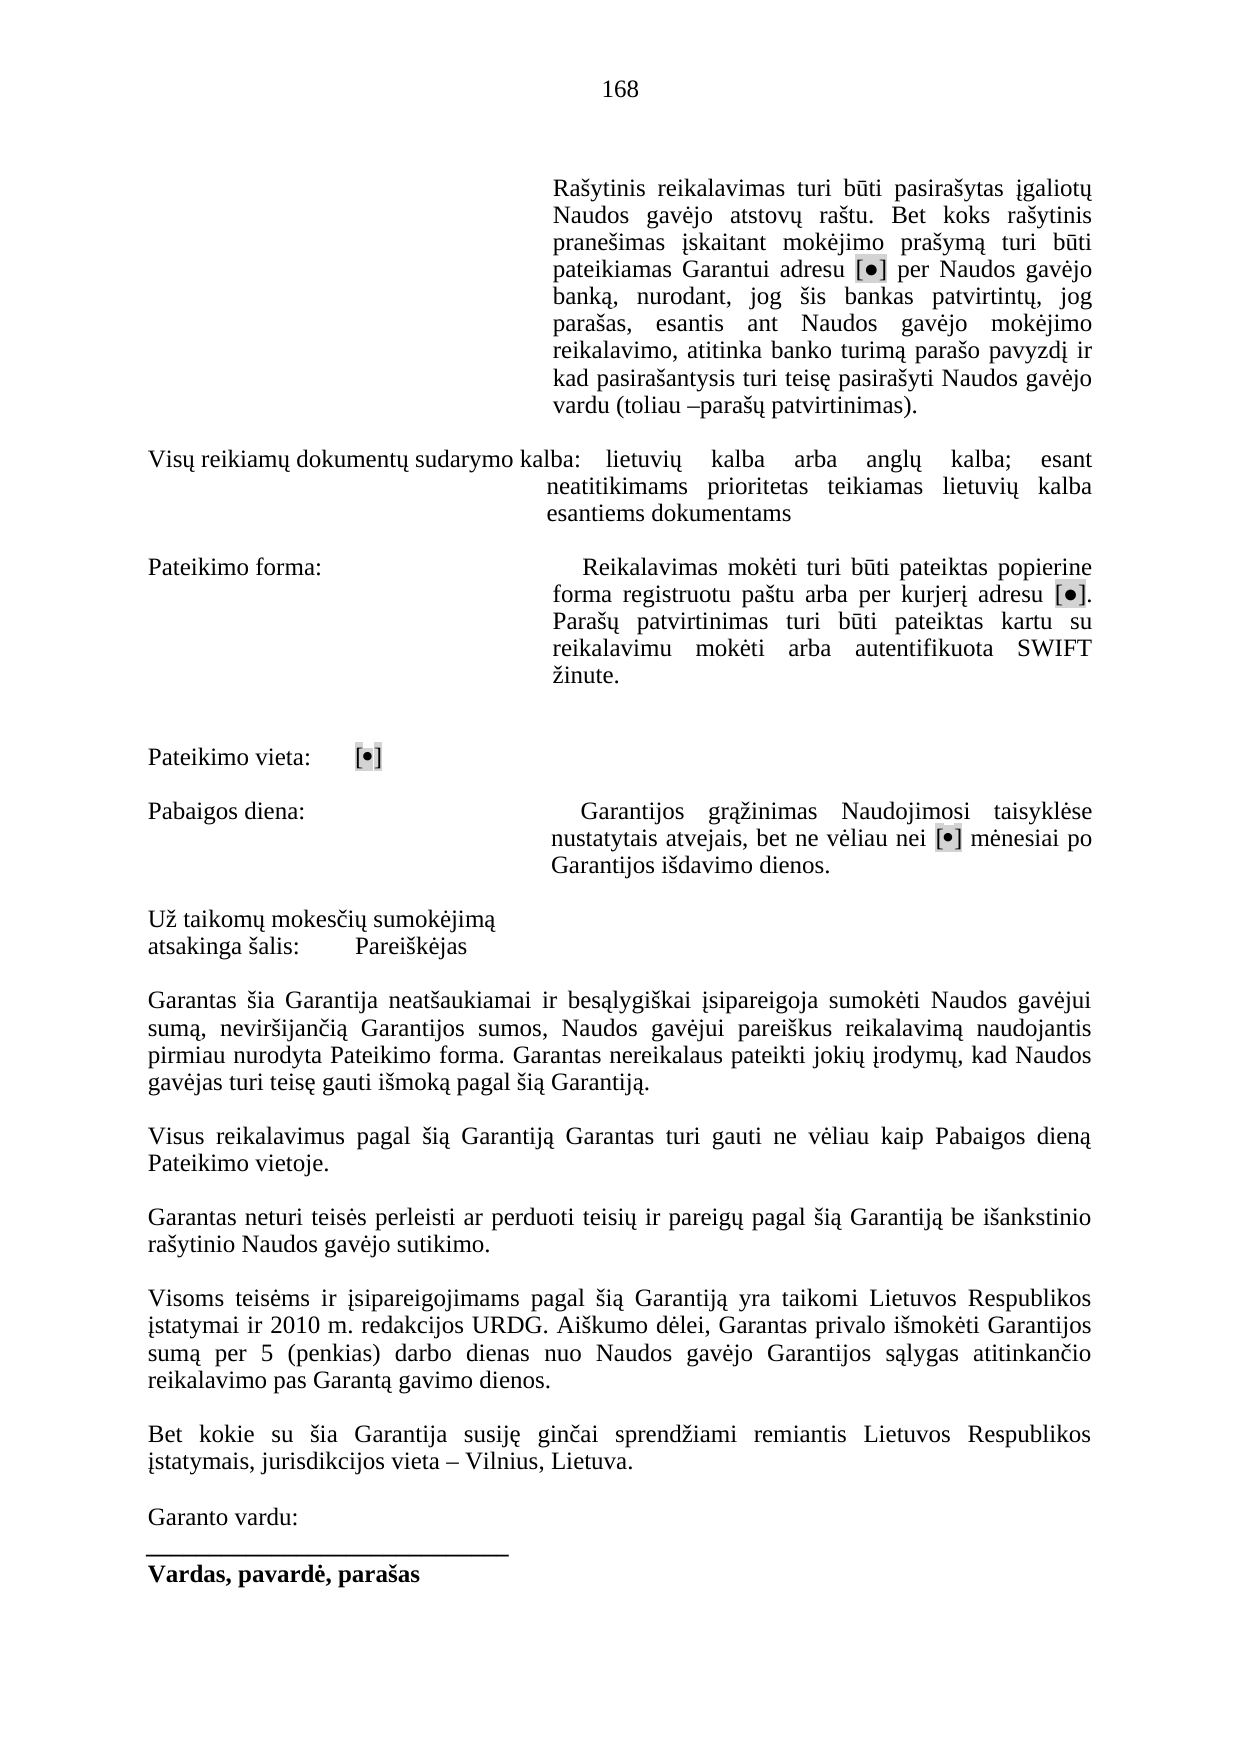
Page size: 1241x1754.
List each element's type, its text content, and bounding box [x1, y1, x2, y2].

text atsakinga šalis: Pareiškėjas [148, 933, 1092, 960]
text Visų reikiamų dokumentų sudarymo kalba: lietuvių kalba arba anglų kalba; esant neatitikimams prioritetas teikiamas lietuvių kalba esantiems dokumentams [148, 446, 1092, 527]
text Garanto vardu: [148, 1502, 1092, 1531]
text Pateikimo vieta: [] [148, 743, 1092, 771]
text Pateikimo forma: Reikalavimas mokėti turi būti pateiktas popierine forma registruotu paštu arba per kurjerį adresu [●]. Parašų patvirtinimas turi būti pateiktas kartu su reikalavimu mokėti arba autentifikuota SWIFT žinute. [148, 554, 1092, 689]
text Garantas šia Garantija neatšaukiamai ir besąlygiškai įsipareigoja sumokėti Naudos gavėjui sumą, neviršijančią Garantijos sumos, Naudos gavėjui pareiškus reikalavimą naudojantis pirmiau nurodyta Pateikimo forma. Garantas nereikalaus pateikti jokių įrodymų, kad Naudos gavėjas turi teisę gauti išmoką pagal šią Garantiją. [148, 987, 1092, 1096]
text Garantas neturi teisės perleisti ar perduoti teisių ir pareigų pagal šią Garantiją be išankstinio rašytinio Naudos gavėjo sutikimo. [148, 1204, 1092, 1258]
text Visoms teisėms ir įsipareigojimams pagal šią Garantiją yra taikomi Lietuvos Respublikos įstatymai ir 2010 m. redakcijos URDG. Aiškumo dėlei, Garantas privalo išmokėti Garantijos sumą per 5 (penkias) darbo dienas nuo Naudos gavėjo Garantijos sąlygas atitinkančio reikalavimo pas Garantą gavimo dienos. [148, 1285, 1092, 1393]
text Visus reikalavimus pagal šią Garantiją Garantas turi gauti ne vėliau kaip Pabaigos dieną Pateikimo vietoje. [148, 1123, 1092, 1177]
text Rašytinis reikalavimas turi būti pasirašytas įgaliotų Naudos gavėjo atstovų raštu. Bet koks rašytinis pranešimas įskaitant mokėjimo prašymą turi būti pateikiamas Garantui adresu [●] per Naudos gavėjo banką, nurodant, jog šis bankas patvirtintų, jog parašas, esantis ant Naudos gavėjo mokėjimo reikalavimo, atitinka banko turimą parašo pavyzdį ir kad pasirašantysis turi teisę pasirašyti Naudos gavėjo vardu (toliau –parašų patvirtinimas). [553, 175, 1092, 418]
text Pabaigos diena: Garantijos grąžinimas Naudojimosi taisyklėse nustatytais atvejais, bet ne vėliau nei [] mėnesiai po Garantijos išdavimo dienos. [148, 798, 1092, 879]
text Bet kokie su šia Garantija susiję ginčai sprendžiami remiantis Lietuvos Respublikos įstatymais, jurisdikcijos vieta – Vilnius, Lietuva. [148, 1421, 1092, 1475]
text Vardas, pavardė, parašas [148, 1559, 1092, 1588]
text Už taikomų mokesčių sumokėjimą [148, 906, 1092, 933]
text _____________________________ [148, 1531, 1092, 1559]
